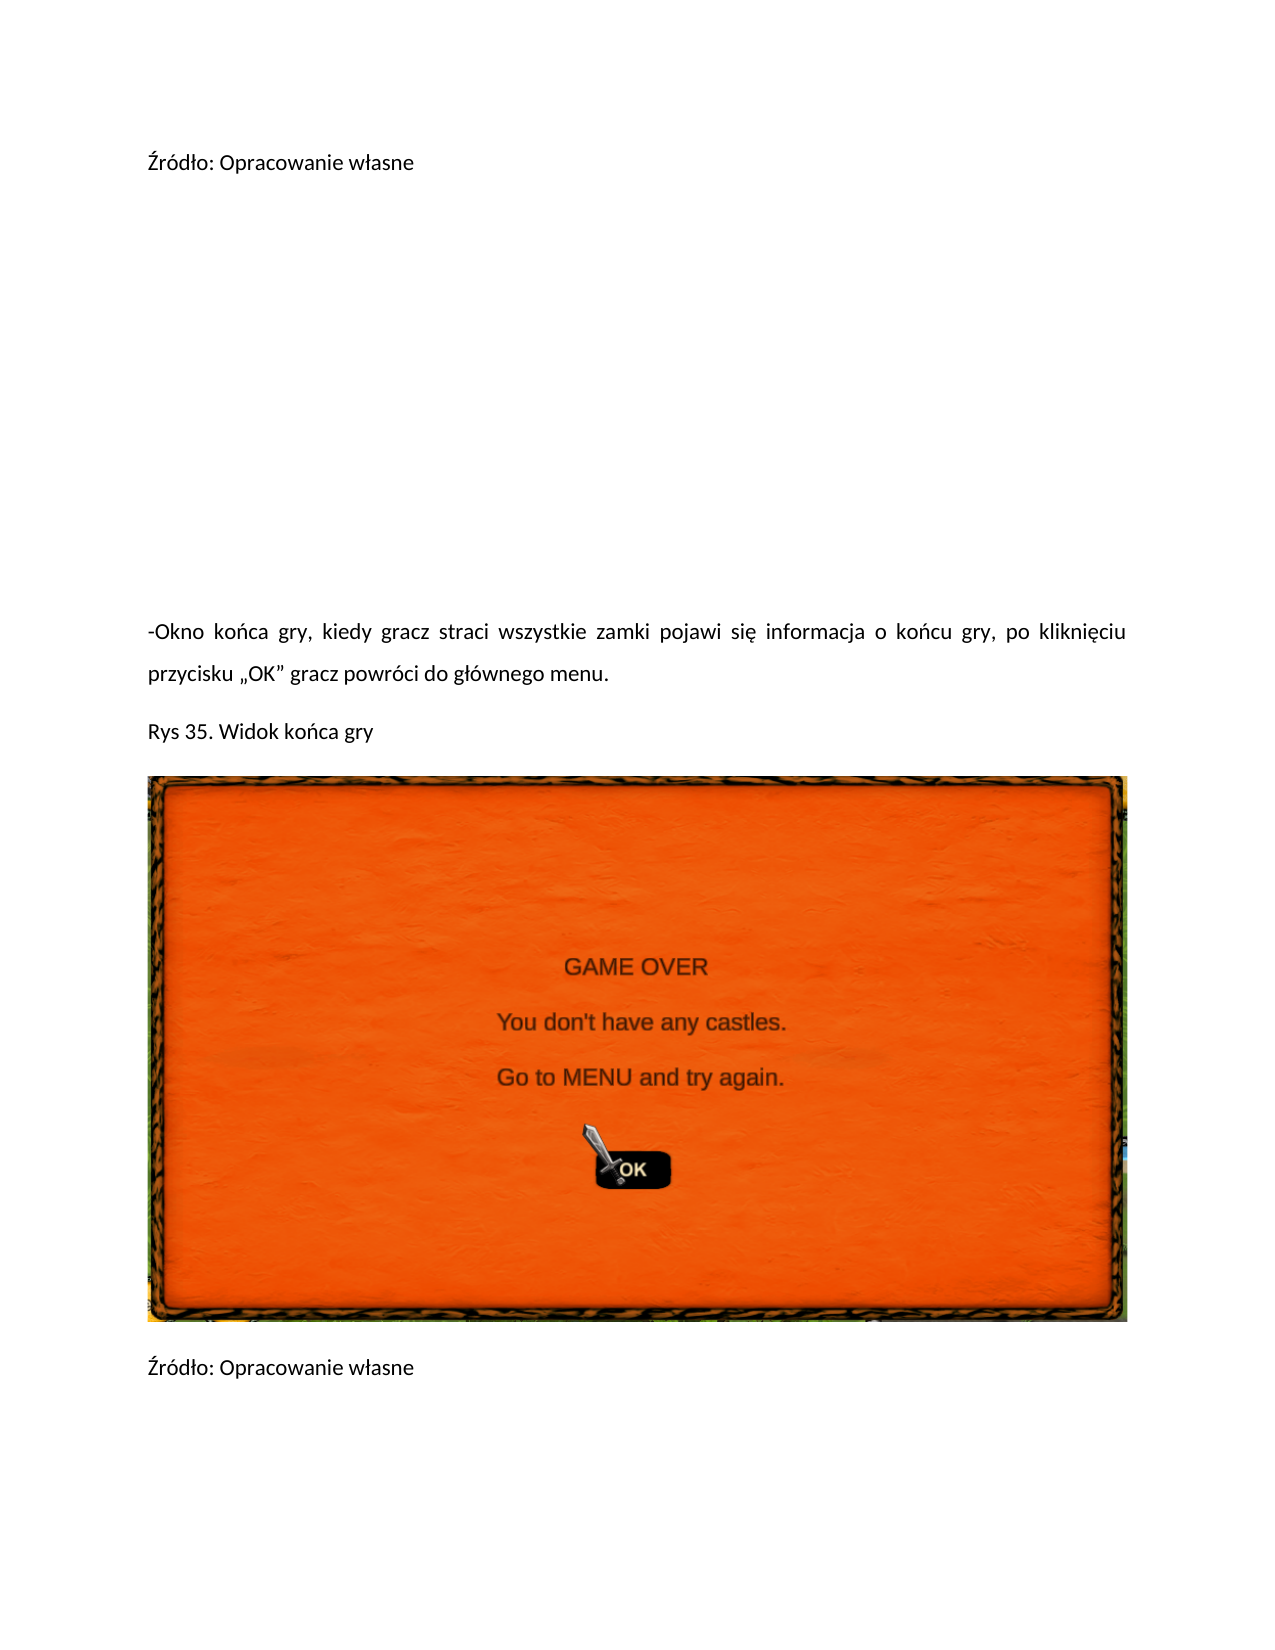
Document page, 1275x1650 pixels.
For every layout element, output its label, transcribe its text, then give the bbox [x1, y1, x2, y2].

text Źródło: Opracowanie własne [148, 148, 1127, 176]
text Źródło: Opracowanie własne [148, 1353, 1127, 1381]
text -Okno końca gry, kiedy gracz straci wszystkie zamki pojawi się informacja o końcu gry, po kliknięciu przycisku „OK” gracz powróci do głównego menu. [148, 617, 1127, 687]
text Rys 35. Widok końca gry [148, 717, 1127, 745]
